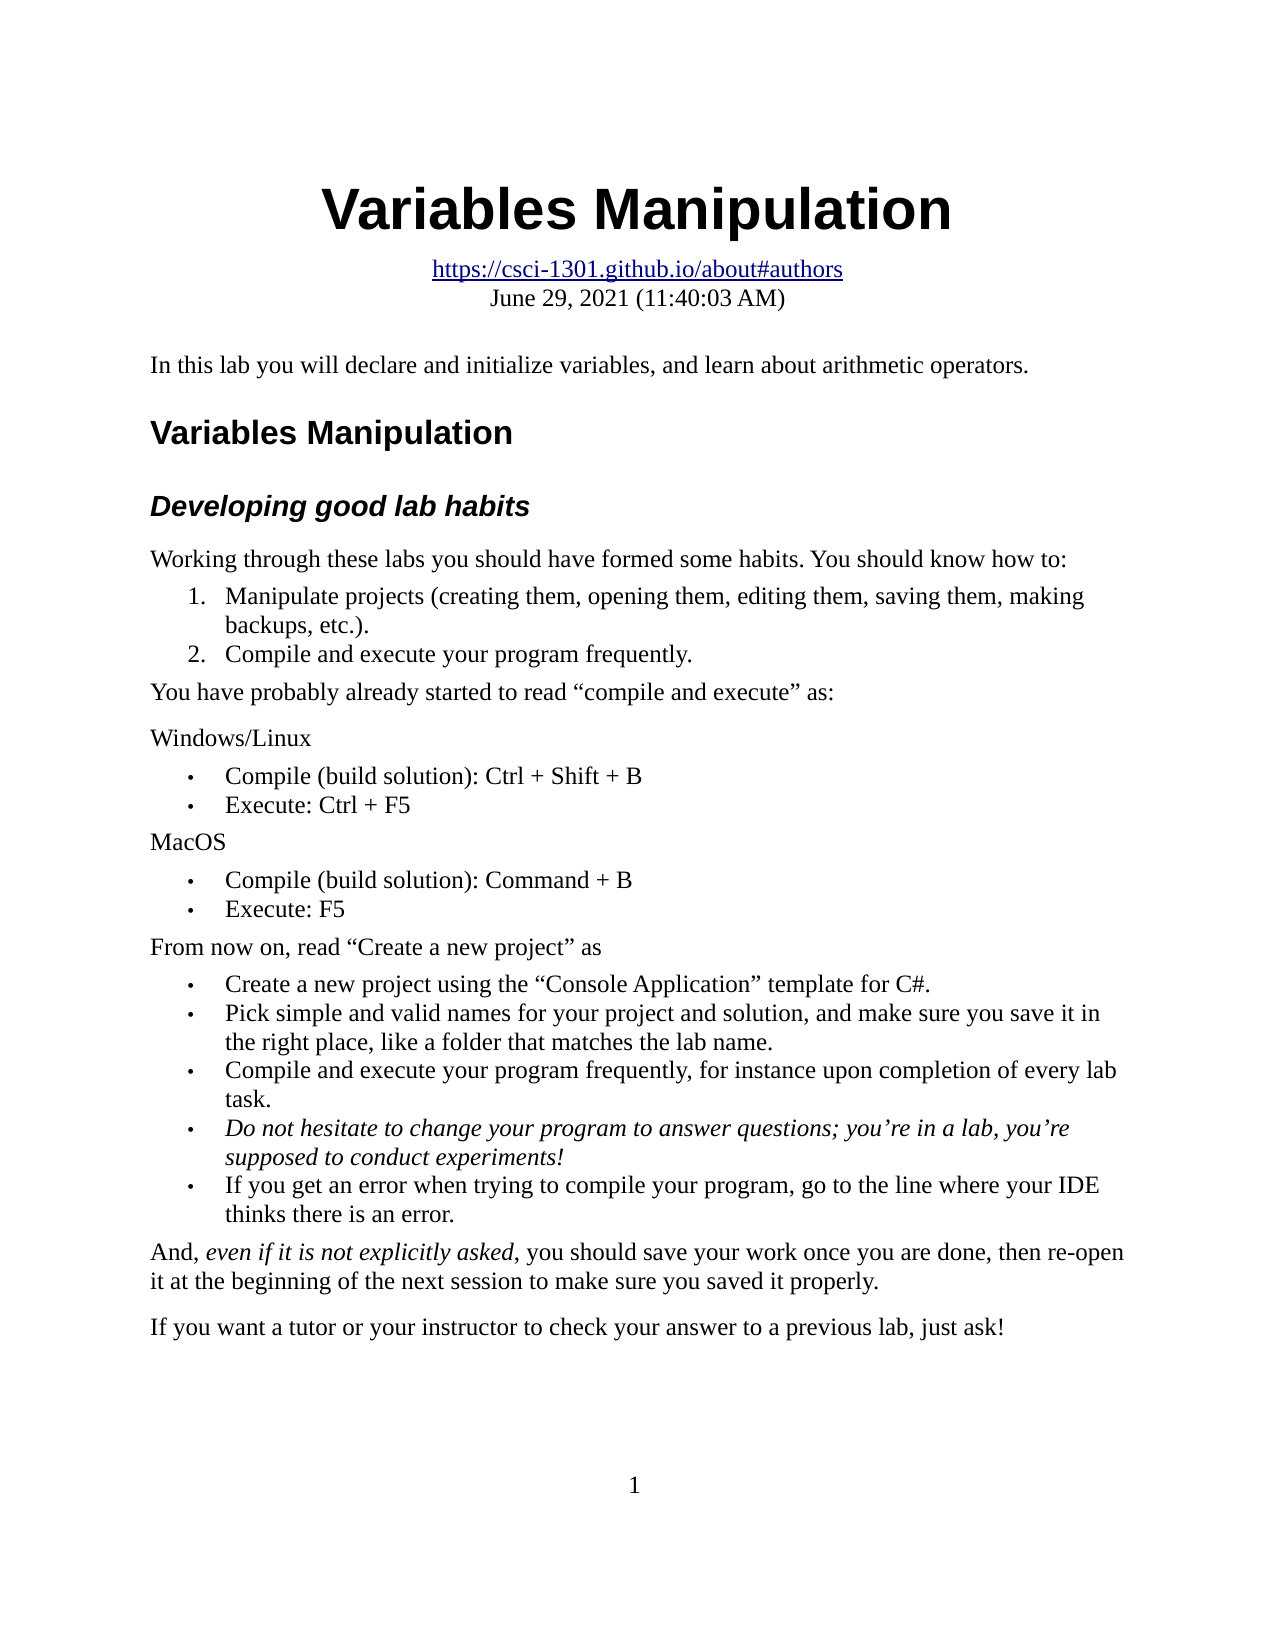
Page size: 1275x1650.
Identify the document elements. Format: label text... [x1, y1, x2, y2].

list Execute: F5 [187, 894, 1125, 923]
list If you get an error when trying to compile your program, go to the line where your IDE thinks there is an error. [187, 1171, 1125, 1228]
list Compile and execute your program frequently. [187, 639, 1125, 668]
title Variables Manipulation [150, 175, 1125, 242]
subtitle Variables Manipulation [150, 412, 1125, 451]
list Compile and execute your program frequently, for instance upon completion of every lab task. [187, 1056, 1125, 1113]
list Create a new project using the “Console Application” template for C#. [187, 969, 1125, 998]
list Execute: Ctrl + F5 [187, 790, 1125, 818]
text And, even if it is not explicitly asked, you should save your work once you are done, then re-open it at the beginning of the next session to make sure you saved it properly. [150, 1237, 1125, 1294]
text From now on, read “Create a new project” as [150, 932, 1125, 960]
list Manipulate projects (creating them, opening them, editing them, saving them, making backups, etc.). [187, 581, 1125, 639]
text https://csci-1301.github.io/about#authors [150, 254, 1125, 283]
text You have probably already started to read “compile and execute” as: [150, 677, 1125, 705]
list Compile (build solution): Command + B [187, 865, 1125, 894]
text If you want a tutor or your instructor to check your answer to a previous lab, just ask! [150, 1312, 1125, 1341]
list Compile (build solution): Ctrl + Shift + B [187, 761, 1125, 790]
text Windows/Linux [150, 723, 1125, 752]
list Pick simple and valid names for your project and solution, and make sure you save it in the right place, like a folder that matches the lab name. [187, 998, 1125, 1056]
list Do not hesitate to change your program to answer questions; you’re in a lab, you’re supposed to conduct experiments! [187, 1113, 1125, 1171]
text In this lab you will declare and initialize variables, and learn about arithmetic operators. [150, 350, 1125, 378]
text June 29, 2021 (11:40:03 AM) [150, 283, 1125, 312]
subtitle Developing good lab habits [150, 489, 1125, 522]
text Working through these labs you should have formed some habits. You should know how to: [150, 544, 1125, 572]
text MacOS [150, 827, 1125, 856]
